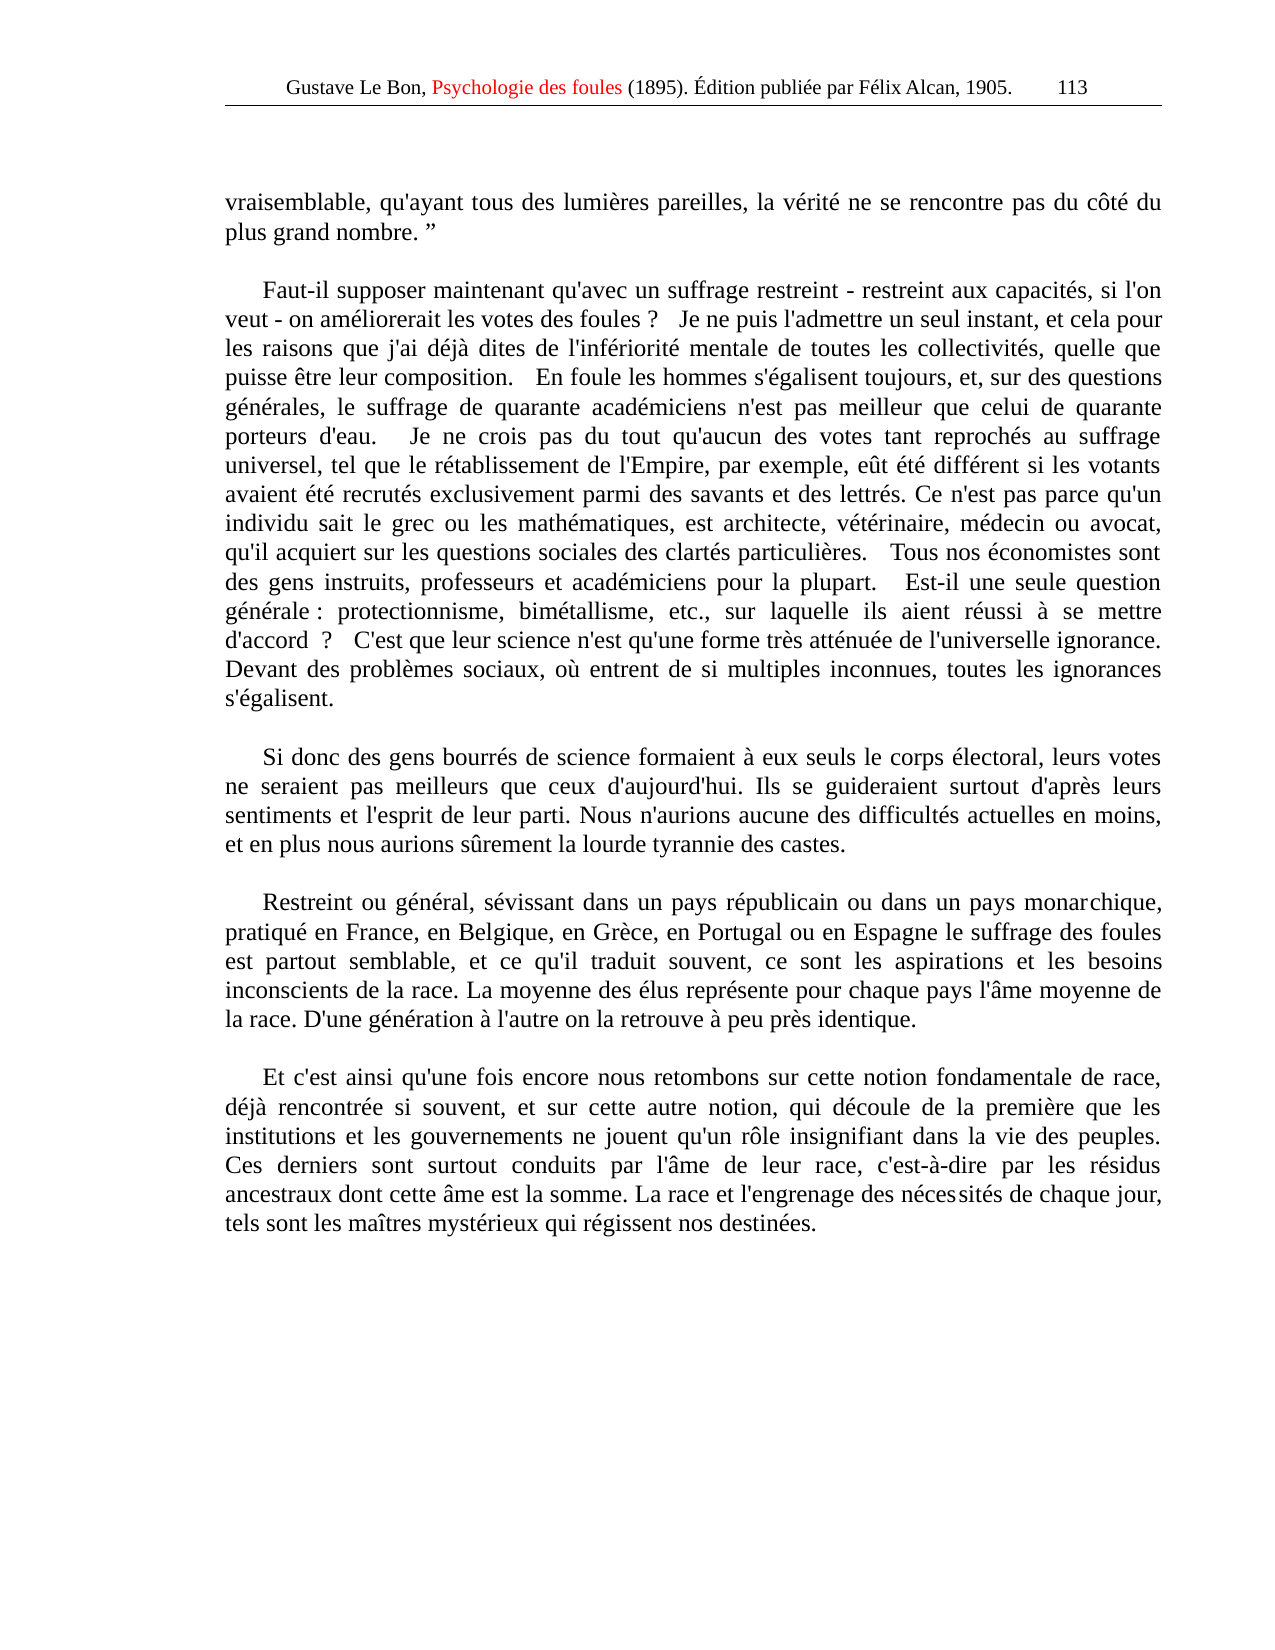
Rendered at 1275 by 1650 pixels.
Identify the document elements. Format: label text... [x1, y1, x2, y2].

text Faut-il supposer maintenant qu'avec un suffrage restreint - restreint aux capacités, si l'on veut - on améliorerait les votes des foules ? Je ne puis l'admettre un seul instant, et cela pour les raisons que j'ai déjà dites de l'infériorité mentale de toutes les collectivités, quelle que puisse être leur composition. En foule les hommes s'égali­sent toujours, et, sur des questions générales, le suffrage de quarante académiciens n'est pas meilleur que celui de quarante porteurs d'eau. Je ne crois pas du tout qu'aucun des votes tant reprochés au suffrage universel, tel que le rétablissement de l'Empire, par exemple, eût été différent si les votants avaient été recrutés exclusive­ment parmi des savants et des lettrés. Ce n'est pas parce qu'un individu sait le grec ou les mathématiques, est architecte, vétérinaire, médecin ou avocat, qu'il acquiert sur les questions sociales des clartés particulières. Tous nos économistes sont des gens instruits, professeurs et académiciens pour la plupart. Est-il une seule question générale : protectionnisme, bimétallisme, etc., sur laquelle ils aient réussi à se mettre d'accord ? C'est que leur science n'est qu'une forme très atténuée de l'universelle ignorance. Devant des problèmes sociaux, où entrent de si multiples inconnues, toutes les ignorances s'égalisent. [225, 275, 1162, 712]
text Et c'est ainsi qu'une fois encore nous retombons sur cette notion fondamentale de race, déjà rencontrée si souvent, et sur cette autre notion, qui découle de la première que les institutions et les gouvernements ne jouent qu'un rôle insignifiant dans la vie des peuples. Ces derniers sont surtout conduits par l'âme de leur race, c'est-à-dire par les résidus ancestraux dont cette âme est la somme. La race et l'engrenage des néces­sités de chaque jour, tels sont les maîtres mystérieux qui régissent nos destinées. [225, 1062, 1162, 1237]
text Si donc des gens bourrés de science formaient à eux seuls le corps électoral, leurs votes ne seraient pas meilleurs que ceux d'aujourd'hui. Ils se guideraient surtout d'après leurs sentiments et l'esprit de leur parti. Nous n'aurions aucune des difficultés actuelles en moins, et en plus nous aurions sûrement la lourde tyrannie des castes. [225, 742, 1162, 858]
text vraisemblable, qu'ayant tous des lumières pareilles, la vérité ne se rencontre pas du côté du plus grand nombre. ” [225, 187, 1162, 246]
text Restreint ou général, sévissant dans un pays républicain ou dans un pays monar­chique, pratiqué en France, en Belgique, en Grèce, en Portugal ou en Espagne le suffrage des foules est partout semblable, et ce qu'il traduit souvent, ce sont les aspira­tions et les besoins inconscients de la race. La moyenne des élus représente pour chaque pays l'âme moyenne de la race. D'une génération à l'autre on la retrouve à peu près identique. [225, 887, 1162, 1033]
